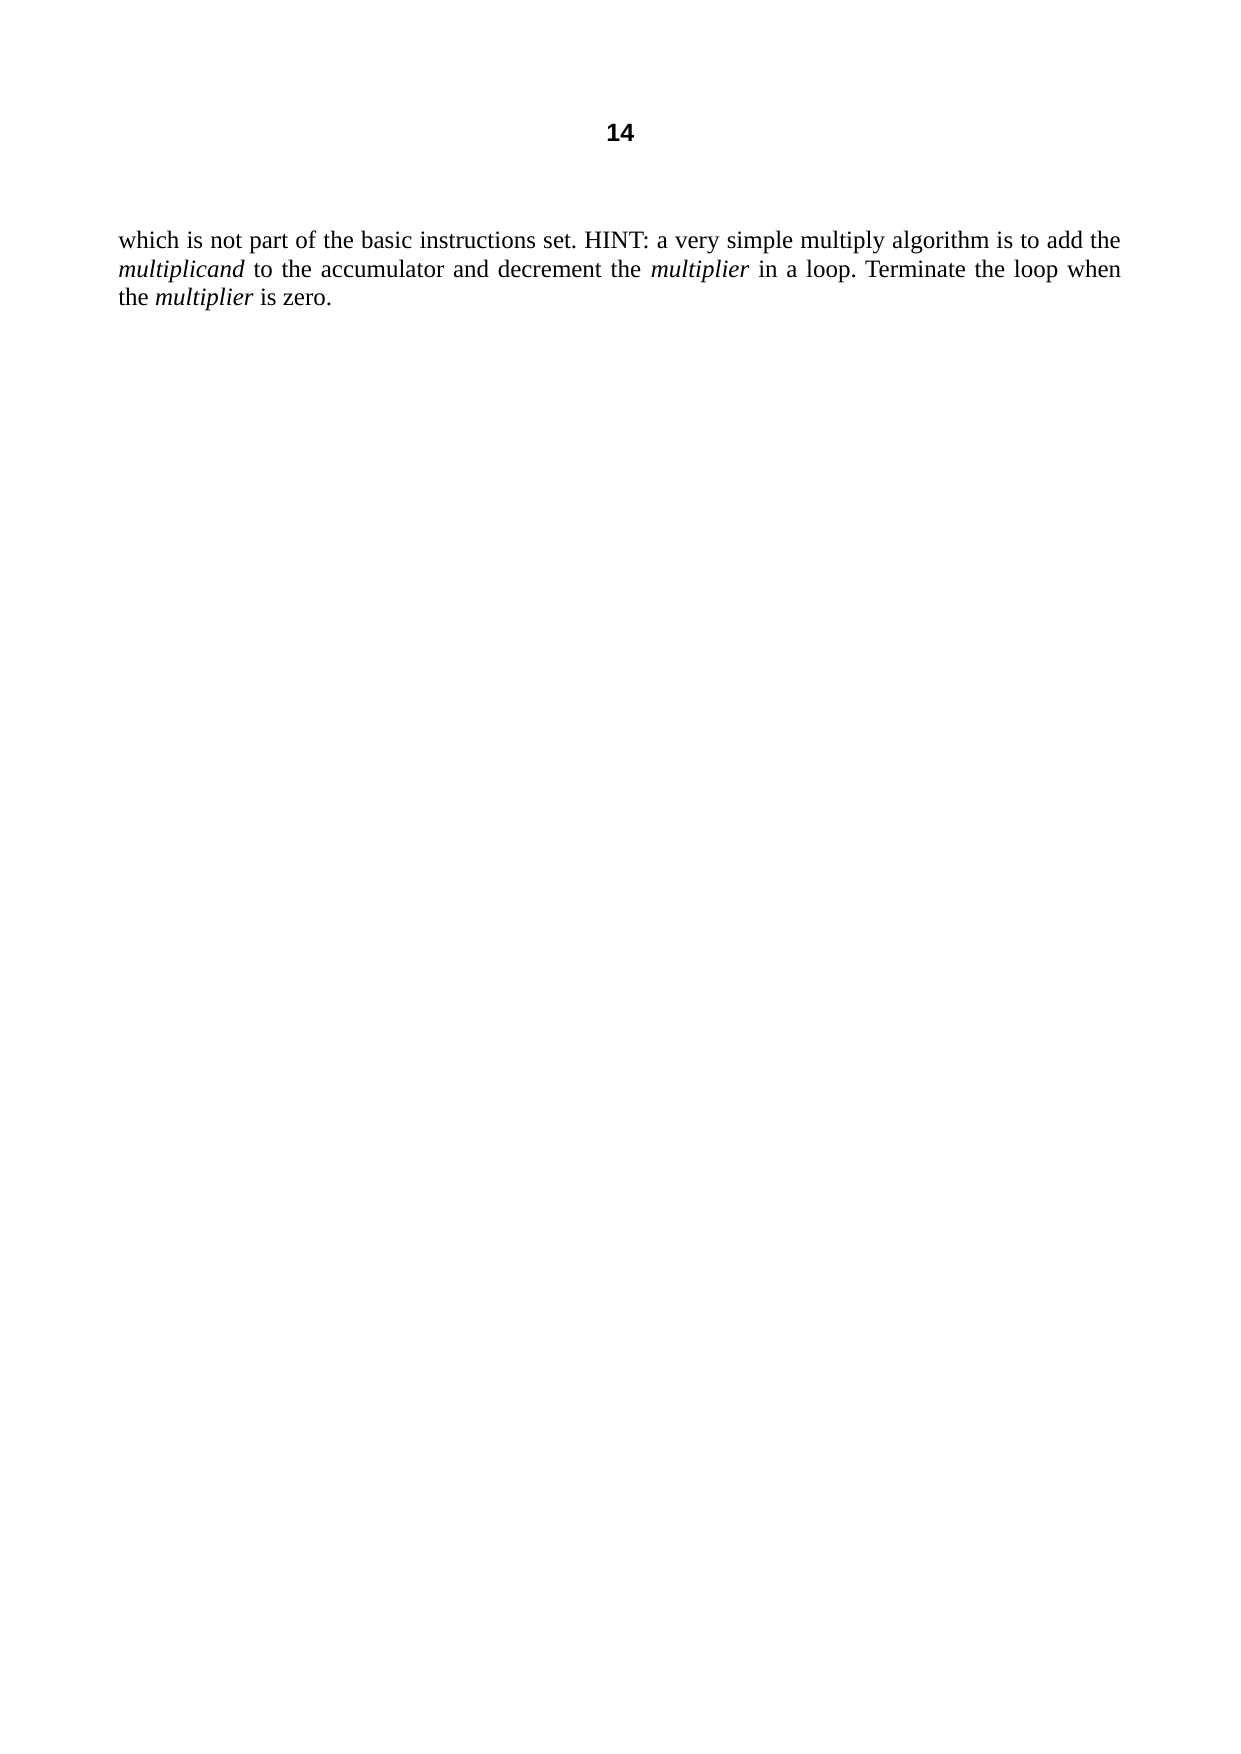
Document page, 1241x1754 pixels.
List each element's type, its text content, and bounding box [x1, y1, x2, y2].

text which is not part of the basic instructions set. HINT: a very simple multiply algorithm is to add the multiplicand to the accumulator and decrement the multiplier in a loop. Terminate the loop when the multiplier is zero. [118, 225, 1122, 311]
